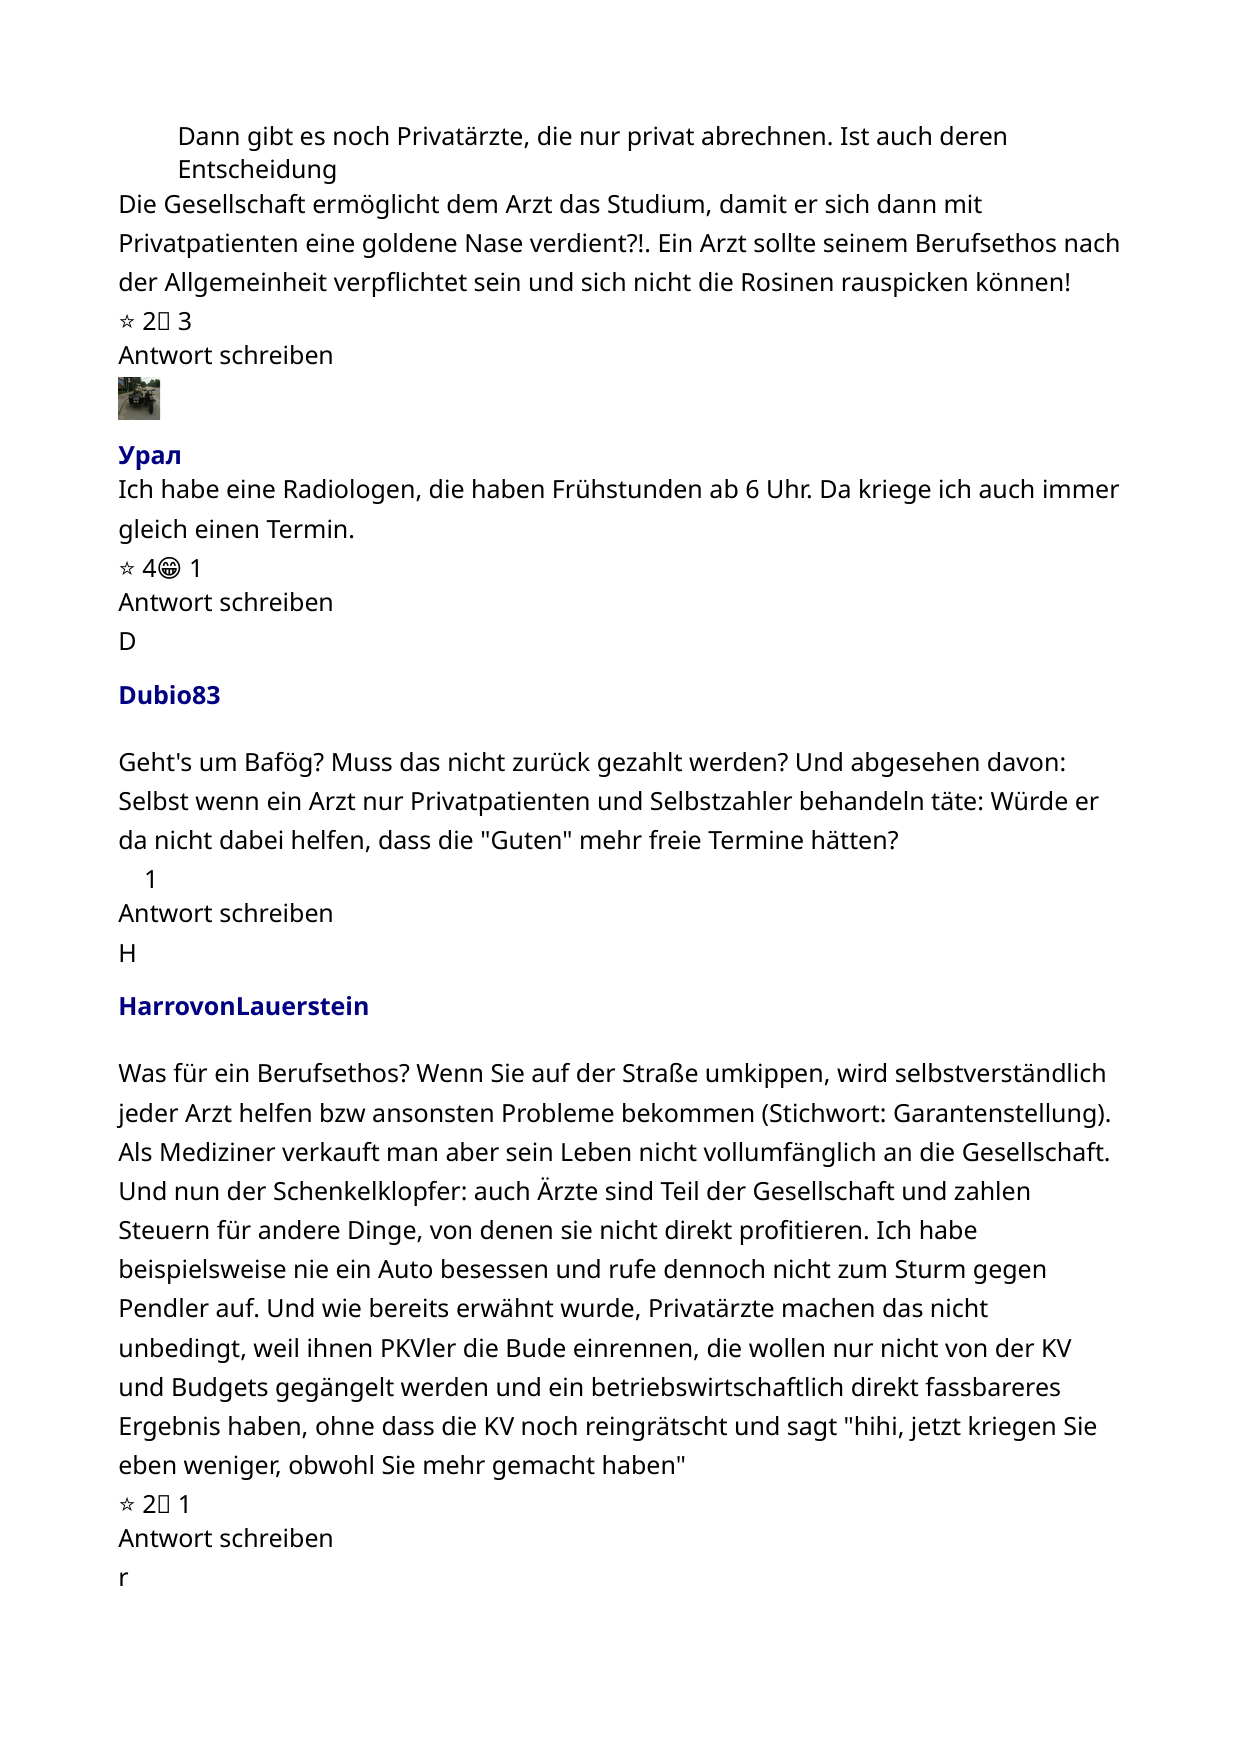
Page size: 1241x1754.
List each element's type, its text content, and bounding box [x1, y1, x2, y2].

text H [118, 935, 1122, 969]
subtitle HarrovonLauerstein [118, 989, 1122, 1023]
text Dann gibt es noch Privatärzte, die nur privat abrechnen. Ist auch deren Entscheidung [177, 118, 1063, 186]
text Antwort schreiben [118, 584, 1122, 618]
text Antwort schreiben [118, 1521, 1122, 1555]
text Geht's um Bafög? Muss das nicht zurück gezahlt werden? Und abgesehen davon: Selbst wenn ein Arzt nur Privatpatienten und Selbstzahler behandeln täte: Würde er da nicht dabei helfen, dass die "Guten" mehr freie Termine hätten? [118, 744, 1122, 857]
text Die Gesellschaft ermöglicht dem Arzt das Studium, damit er sich dann mit Privatpatienten eine goldene Nase verdient?!. Ein Arzt sollte seinem Berufsethos nach der Allgemeinheit verpflichtet sein und sich nicht die Rosinen rauspicken können! [118, 186, 1122, 299]
text ⭐️ 2🤨 3 [118, 304, 1122, 338]
text Antwort schreiben [118, 338, 1122, 372]
subtitle Урал [118, 438, 1122, 472]
picture [118, 377, 161, 420]
text D [118, 624, 1122, 658]
text Antwort schreiben [118, 896, 1122, 930]
subtitle Dubio83 [118, 677, 1122, 711]
text Was für ein Berufsethos? Wenn Sie auf der Straße umkippen, wird selbstverständlich jeder Arzt helfen bzw ansonsten Probleme bekommen (Stichwort: Garantenstellung). Als Mediziner verkauft man aber sein Leben nicht vollumfänglich an die Gesellschaft. Und nun der Schenkelklopfer: auch Ärzte sind Teil der Gesellschaft und zahlen Steuern für andere Dinge, von denen sie nicht direkt profitieren. Ich habe beispielsweise nie ein Auto besessen und rufe dennoch nicht zum Sturm gegen Pendler auf. Und wie bereits erwähnt wurde, Privatärzte machen das nicht unbedingt, weil ihnen PKVler die Bude einrennen, die wollen nur nicht von der KV und Budgets gegängelt werden und ein betriebswirtschaftlich direkt fassbareres Ergebnis haben, ohne dass die KV noch reingrätscht und sagt "hihi, jetzt kriegen Sie eben weniger, obwohl Sie mehr gemacht haben" [118, 1056, 1122, 1482]
text ⭐️ 2🙁 1 [118, 1487, 1122, 1521]
text Ich habe eine Radiologen, die haben Frühstunden ab 6 Uhr. Da kriege ich auch immer gleich einen Termin. [118, 472, 1122, 545]
text ⭐️ 4😁 1 [118, 550, 1122, 584]
text 🤨 1 [118, 862, 1122, 896]
text r [118, 1560, 1122, 1594]
